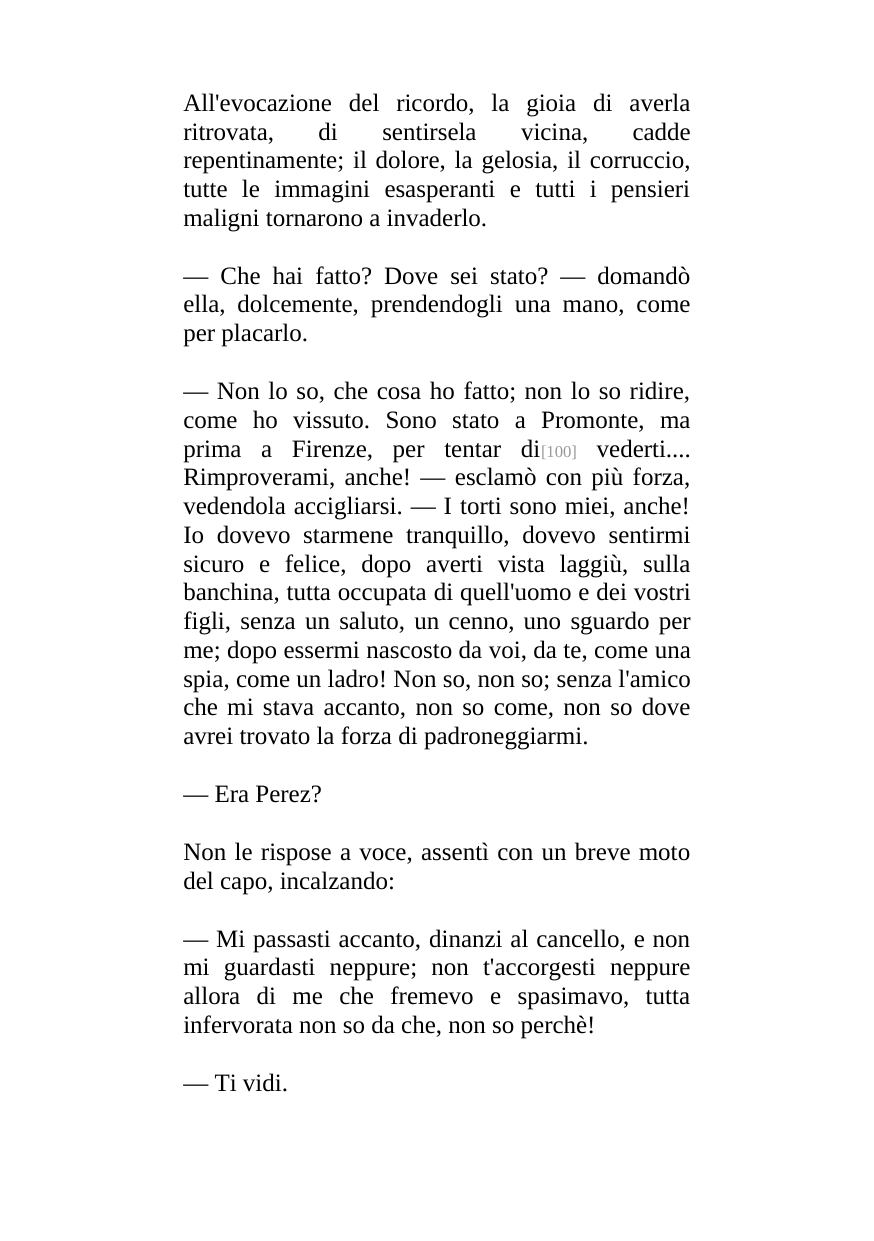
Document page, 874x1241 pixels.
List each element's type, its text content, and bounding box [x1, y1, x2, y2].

text — Ti vidi. [183, 1068, 691, 1097]
text — Mi passasti accanto, dinanzi al cancello, e non mi guardasti neppure; non t'accorgesti neppure allora di me che fremevo e spasimavo, tutta infervorata non so da che, non so perchè! [183, 924, 691, 1039]
text Non le rispose a voce, assentì con un breve moto del capo, incalzando: [183, 837, 691, 894]
text — Non lo so, che cosa ho fatto; non lo so ridire, come ho vissuto. Sono stato a Promonte, ma prima a Firenze, per tentar di[100] vederti.... Rimproverami, anche! — esclamò con più forza, vedendola accigliarsi. — I torti sono miei, anche! Io dovevo starmene tranquillo, dovevo sentirmi sicuro e felice, dopo averti vista laggiù, sulla banchina, tutta occupata di quell'uomo e dei vostri figli, senza un saluto, un cenno, uno sguardo per me; dopo essermi nascosto da voi, da te, come una spia, come un ladro! Non so, non so; senza l'amico che mi stava accanto, non so come, non so dove avrei trovato la forza di padroneggiarmi. [183, 376, 691, 750]
text — Era Perez? [183, 779, 691, 808]
text — Che hai fatto? Dove sei stato? — domandò ella, dolcemente, prendendogli una mano, come per placarlo. [183, 261, 691, 347]
text All'evocazione del ricordo, la gioia di averla ritrovata, di sentirsela vicina, cadde repentinamente; il dolore, la gelosia, il corruccio, tutte le immagini esasperanti e tutti i pensieri maligni tornarono a invaderlo. [183, 88, 691, 232]
